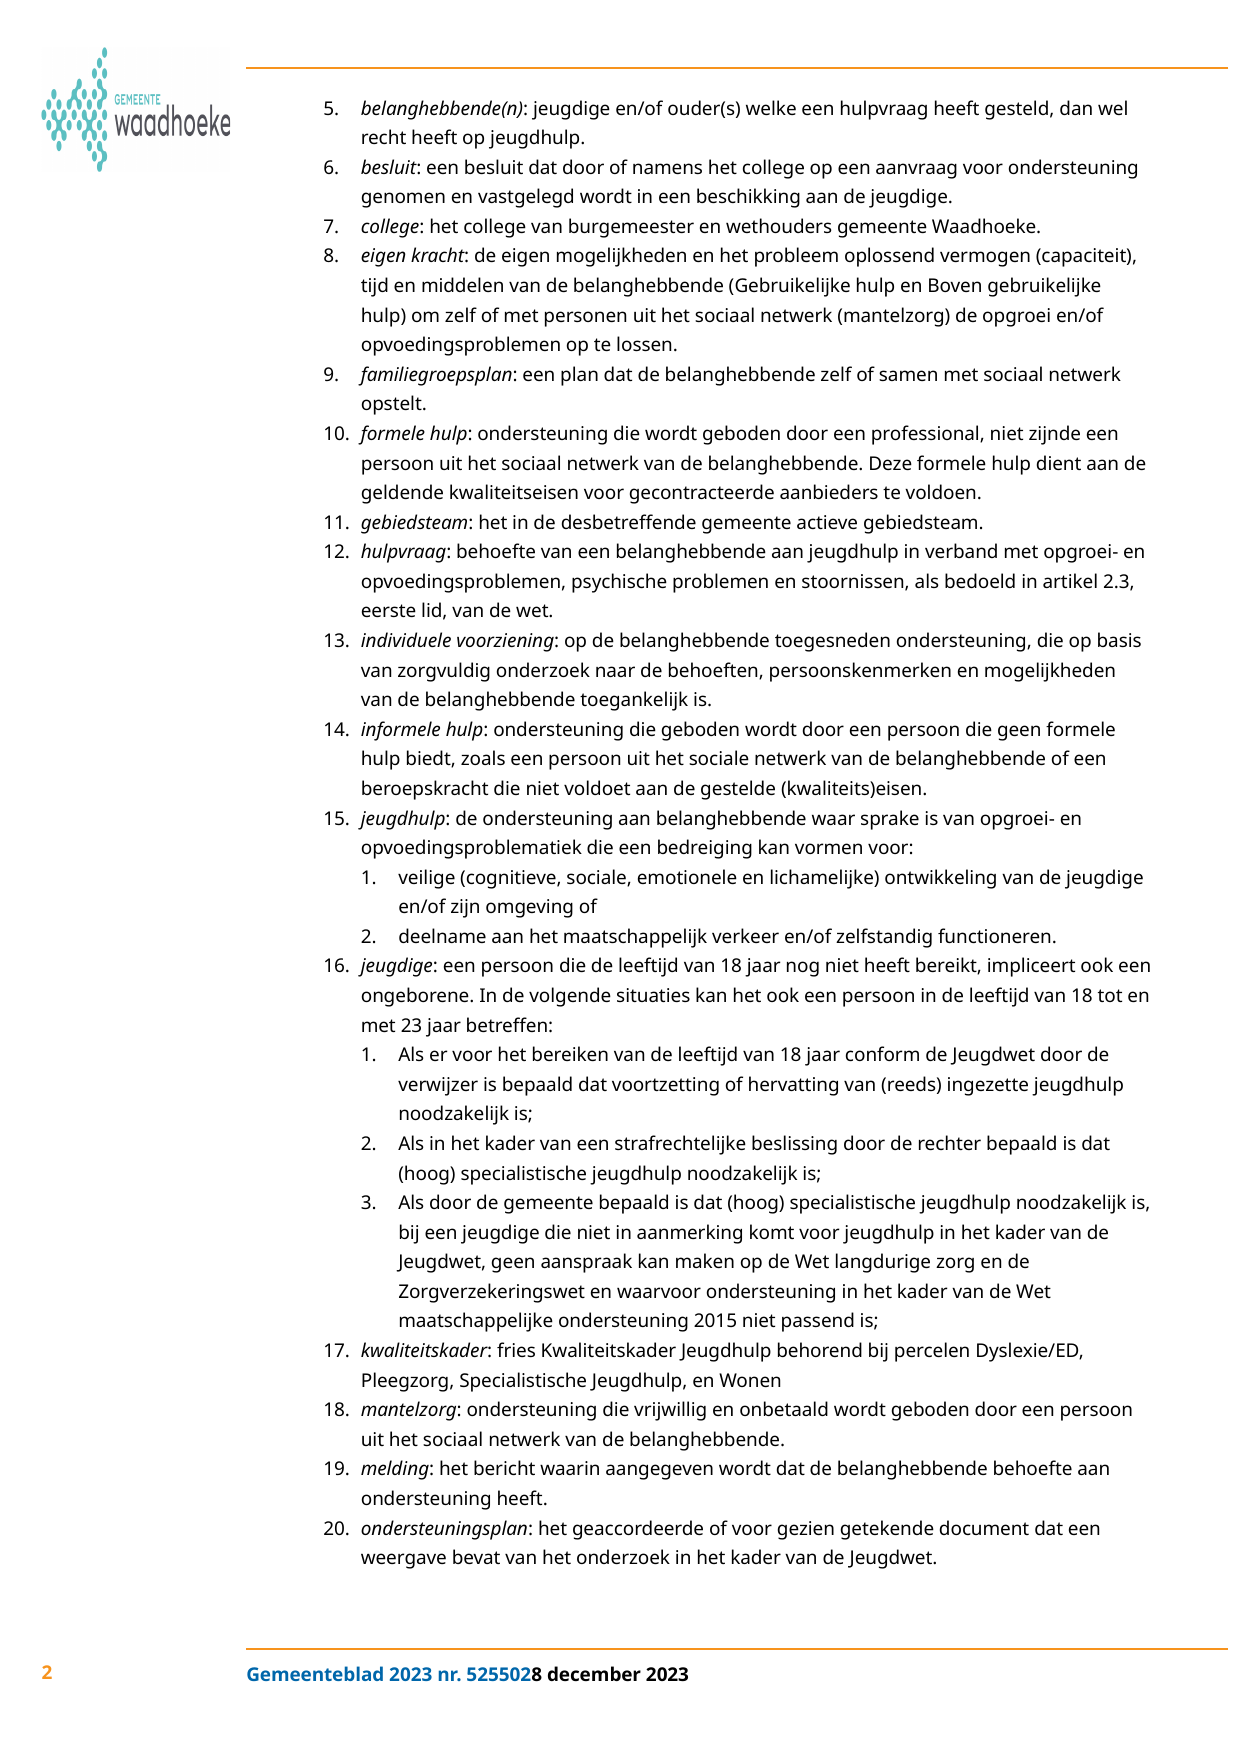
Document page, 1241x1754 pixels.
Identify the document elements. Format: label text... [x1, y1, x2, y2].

list kwaliteitskader: fries Kwaliteitskader Jeugdhulp behorend bij percelen Dyslexie/ED, Pleegzorg, Specialistische Jeugdhulp, en Wonen [323, 1337, 1152, 1393]
list familiegroepsplan: een plan dat de belanghebbende zelf of samen met sociaal netwerk opstelt. [323, 361, 1152, 416]
list individuele voorziening: op de belanghebbende toegesneden ondersteuning, die op basis van zorgvuldig onderzoek naar de behoeften, persoonskenmerken en mogelijkheden van de belanghebbende toegankelijk is. [323, 627, 1152, 712]
list veilige (cognitieve, sociale, emotionele en lichamelijke) ontwikkeling van de jeugdige en/of zijn omgeving of [361, 864, 1152, 919]
list informele hulp: ondersteuning die geboden wordt door een persoon die geen formele hulp biedt, zoals een persoon uit het sociale netwerk van de belanghebbende of een beroepskracht die niet voldoet aan de gestelde (kwaliteits)eisen. [323, 716, 1152, 801]
list melding: het bericht waarin aangegeven wordt dat de belanghebbende behoefte aan ondersteuning heeft. [323, 1456, 1152, 1511]
list jeugdhulp: de ondersteuning aan belanghebbende waar sprake is van opgroei- en opvoedingsproblematiek die een bedreiging kan vormen voor: [323, 805, 1152, 860]
picture [41, 47, 231, 172]
list Als er voor het bereiken van de leeftijd van 18 jaar conform de Jeugdwet door de verwijzer is bepaald dat voortzetting of hervatting van (reeds) ingezette jeugdhulp noodzakelijk is; [361, 1041, 1152, 1126]
list gebiedsteam: het in de desbetreffende gemeente actieve gebiedsteam. [323, 509, 1152, 535]
list Als in het kader van een strafrechtelijke beslissing door de rechter bepaald is dat (hoog) specialistische jeugdhulp noodzakelijk is; [361, 1130, 1152, 1186]
list ondersteuningsplan: het geaccordeerde of voor gezien getekende document dat een weergave bevat van het onderzoek in het kader van de Jeugdwet. [323, 1515, 1152, 1570]
list formele hulp: ondersteuning die wordt geboden door een professional, niet zijnde een persoon uit het sociaal netwerk van de belanghebbende. Deze formele hulp dient aan de geldende kwaliteitseisen voor gecontracteerde aanbieders te voldoen. [323, 420, 1152, 505]
list belanghebbende(n): jeugdige en/of ouder(s) welke een hulpvraag heeft gesteld, dan wel recht heeft op jeugdhulp. [323, 95, 1152, 150]
list jeugdige: een persoon die de leeftijd van 18 jaar nog niet heeft bereikt, impliceert ook een ongeborene. In de volgende situaties kan het ook een persoon in de leeftijd van 18 tot en met 23 jaar betreffen: [323, 953, 1152, 1038]
list college: het college van burgemeester en wethouders gemeente Waadhoeke. [323, 213, 1152, 239]
list mantelzorg: ondersteuning die vrijwillig en onbetaald wordt geboden door een persoon uit het sociaal netwerk van de belanghebbende. [323, 1396, 1152, 1452]
list hulpvraag: behoefte van een belanghebbende aan jeugdhulp in verband met opgroei- en opvoedingsproblemen, psychische problemen en stoornissen, als bedoeld in artikel 2.3, eerste lid, van de wet. [323, 538, 1152, 623]
list Als door de gemeente bepaald is dat (hoog) specialistische jeugdhulp noodzakelijk is, bij een jeugdige die niet in aanmerking komt voor jeugdhulp in het kader van de Jeugdwet, geen aanspraak kan maken op de Wet langdurige zorg en de Zorgverzekeringswet en waarvoor ondersteuning in het kader van de Wet maatschappelijke ondersteuning 2015 niet passend is; [361, 1189, 1152, 1333]
list deelname aan het maatschappelijk verkeer en/of zelfstandig functioneren. [361, 923, 1152, 949]
list besluit: een besluit dat door of namens het college op een aanvraag voor ondersteuning genomen en vastgelegd wordt in een beschikking aan de jeugdige. [323, 154, 1152, 209]
list eigen kracht: de eigen mogelijkheden en het probleem oplossend vermogen (capaciteit), tijd en middelen van de belanghebbende (Gebruikelijke hulp en Boven gebruikelijke hulp) om zelf of met personen uit het sociaal netwerk (mantelzorg) de opgroei en/of opvoedingsproblemen op te lossen. [323, 243, 1152, 357]
